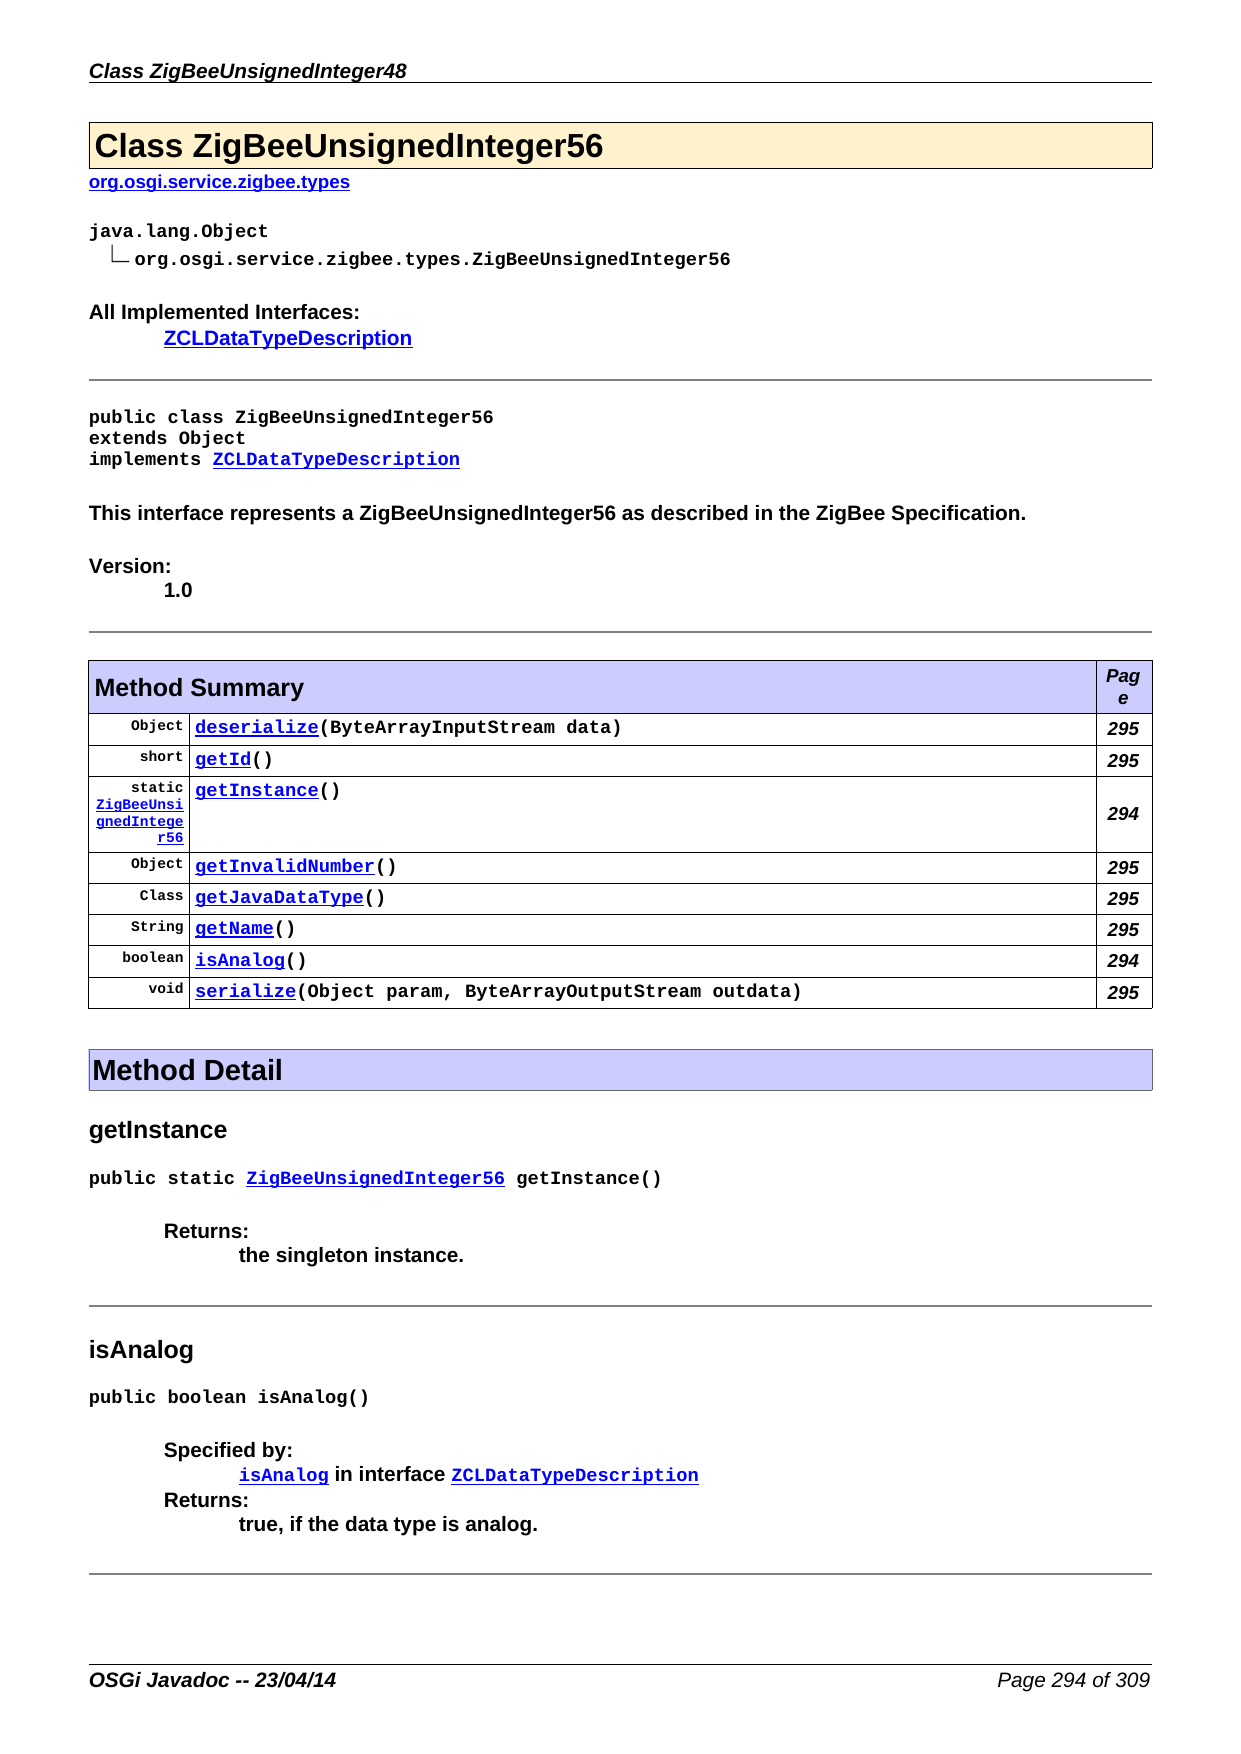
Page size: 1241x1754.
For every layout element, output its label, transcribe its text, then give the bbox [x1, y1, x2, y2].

text the singleton instance. [238, 1243, 1152, 1267]
table_cell isAnalog() [190, 946, 1096, 977]
table_cell Object [89, 714, 189, 744]
text Returns: [163, 1219, 1152, 1243]
text Version: [88, 554, 1152, 578]
table_cell static ZigBeeUnsignedInteger56 [89, 777, 189, 852]
text This interface represents a ZigBeeUnsignedInteger56 as described in the ZigBee Specification. [88, 501, 1152, 524]
table_cell void [89, 978, 189, 1008]
table_cell String [89, 915, 189, 945]
table_cell 295 [1097, 777, 1152, 852]
table_cell 296 [1097, 853, 1152, 883]
text Returns: [163, 1487, 1152, 1511]
table_cell 295 [1097, 946, 1152, 977]
text ZCLDataTypeDescription [163, 326, 1152, 350]
table_cell 296 [1097, 714, 1152, 744]
table_cell 296 [1097, 978, 1152, 1008]
text Specified by: [163, 1438, 1152, 1462]
text isAnalog in interface ZCLDataTypeDescription [238, 1462, 1152, 1487]
text true, if the data type is analog. [238, 1511, 1152, 1535]
table_cell getId() [190, 746, 1096, 776]
table_cell getJavaDataType() [190, 884, 1096, 914]
text org.osgi.service.zigbee.types [88, 171, 1152, 193]
table_cell getName() [190, 915, 1096, 945]
subtitle Method Detail [90, 1050, 1152, 1090]
subtitle Class ZigBeeUnsignedInteger56 [90, 123, 1152, 168]
text 1.0 [163, 578, 1152, 602]
picture [111, 243, 135, 266]
table_header Method Summary [89, 661, 1096, 713]
text public static ZigBeeUnsignedInteger56 getInstance() [88, 1168, 1152, 1190]
table_cell 296 [1097, 746, 1152, 776]
table_cell serialize(Object param, ByteArrayOutputStream outdata) [190, 978, 1096, 1008]
text org.osgi.service.zigbee.types.ZigBeeUnsignedInteger56 [88, 243, 1152, 271]
table_cell getInstance() [190, 777, 1096, 852]
table_header Page [1097, 661, 1152, 713]
text implements ZCLDataTypeDescription [88, 450, 1152, 471]
table_cell 296 [1097, 915, 1152, 945]
table_cell boolean [89, 946, 189, 977]
table_cell short [89, 746, 189, 776]
table_cell Class [89, 884, 189, 914]
text extends Object [88, 429, 1152, 450]
text public boolean isAnalog() [88, 1388, 1152, 1409]
text java.lang.Object [88, 222, 1152, 243]
table_cell 296 [1097, 884, 1152, 914]
subtitle All Implemented Interfaces: [88, 300, 1152, 324]
text public class ZigBeeUnsignedInteger56 [88, 408, 1152, 429]
subtitle getInstance [88, 1116, 1152, 1144]
table_cell getInvalidNumber() [190, 853, 1096, 883]
table_cell Object [89, 853, 189, 883]
subtitle isAnalog [88, 1335, 1152, 1364]
table_cell deserialize(ByteArrayInputStream data) [190, 714, 1096, 744]
